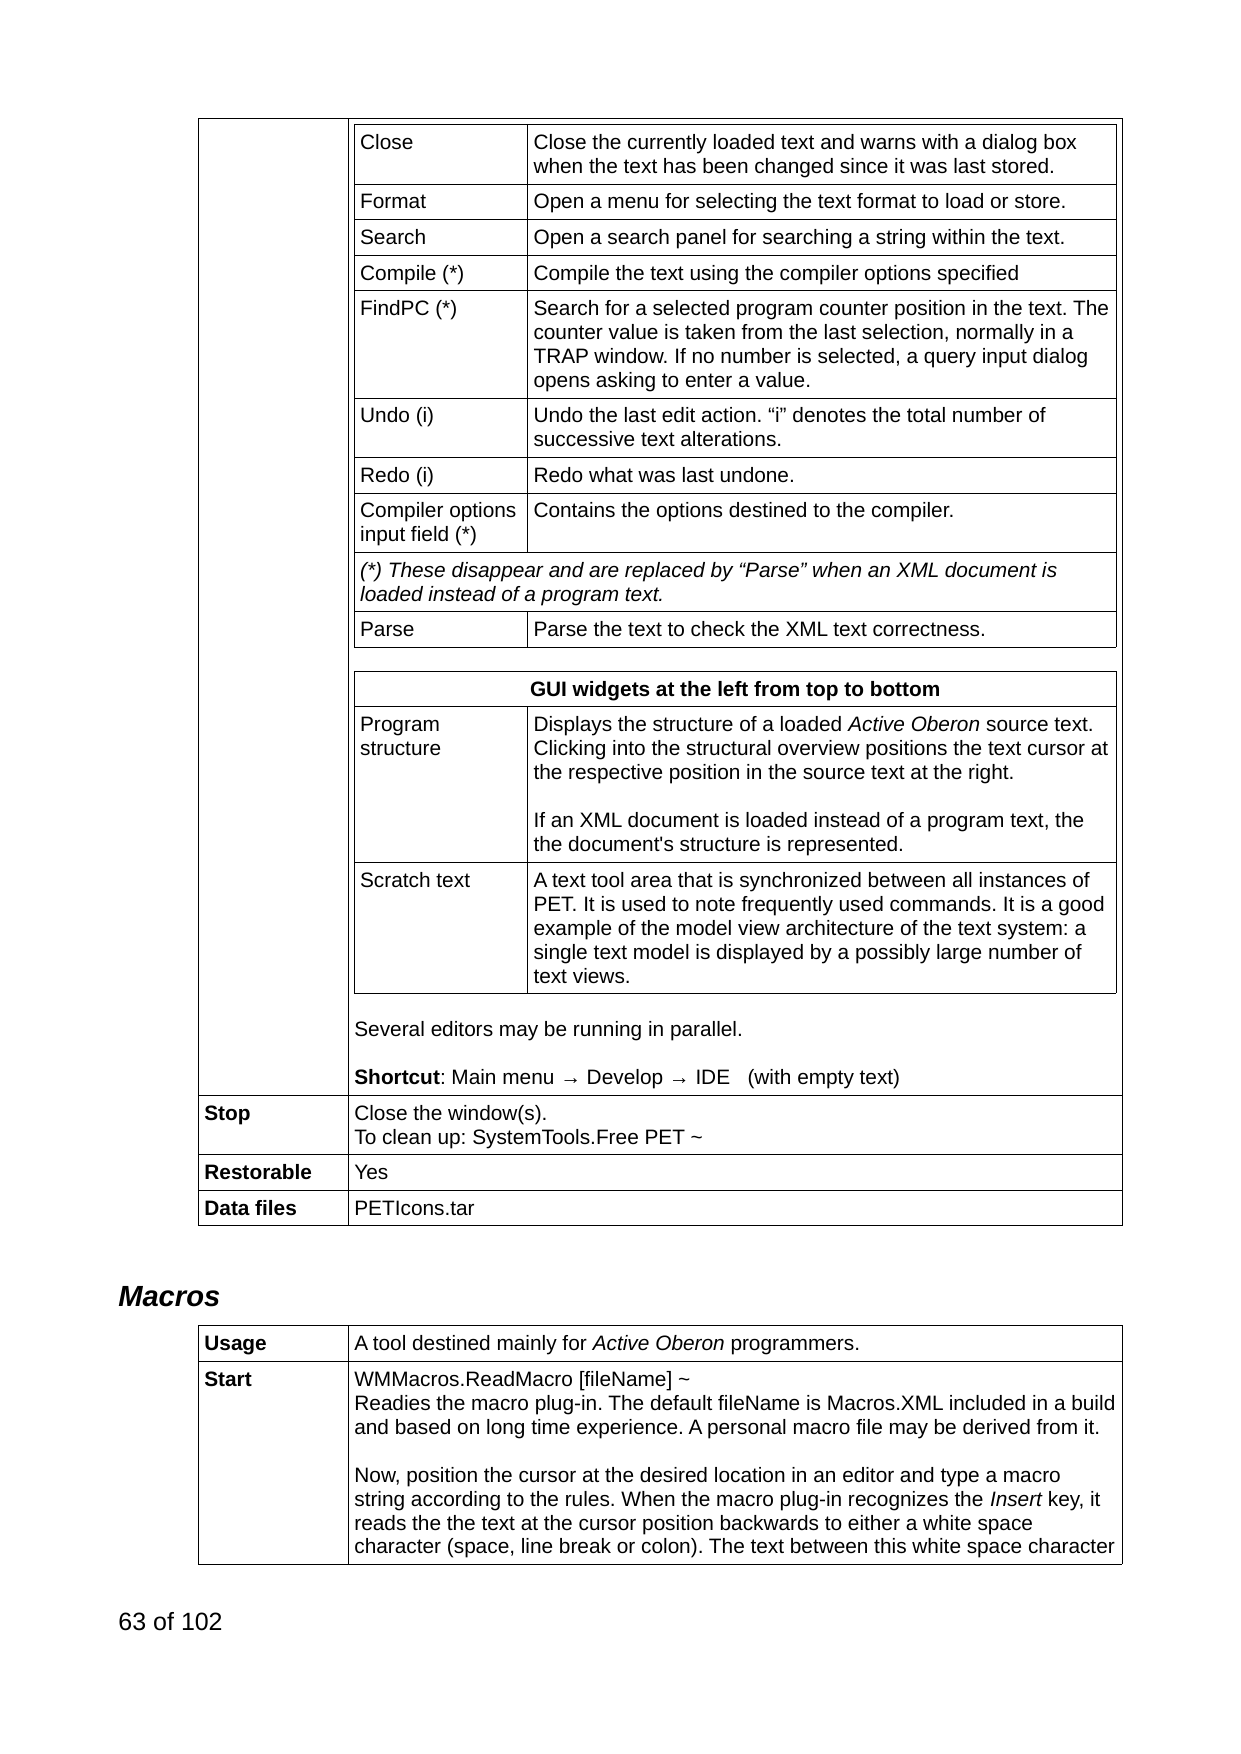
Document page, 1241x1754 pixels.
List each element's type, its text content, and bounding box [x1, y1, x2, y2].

table_cell PETIcons.tar [349, 1191, 1122, 1225]
table_cell Restorable [199, 1155, 348, 1190]
table_cell Open a menu for selecting the text format to load or store. [528, 185, 1116, 219]
table_cell Redo what was last undone. [528, 458, 1116, 492]
table_cell Compile the text using the compiler options specified [528, 256, 1116, 290]
table_header GUI widgets at the left from top to bottom [355, 672, 1116, 706]
table_cell Several editors may be running in parallel. Shortcut: Main menu → Develop → IDE (with empty text) [349, 119, 1122, 1095]
table_cell Start [199, 1362, 348, 1564]
table_cell Contains the options destined to the compiler. [528, 494, 1116, 552]
table_cell Parse the text to check the XML text correctness. [528, 612, 1116, 647]
table_cell A text tool area that is synchronized between all instances of PET. It is used to note frequently used commands. It is a good example of the model view architecture of the text system: a single text model is displayed by a possibly large number of text views. [528, 863, 1116, 993]
table_cell Close [355, 125, 527, 183]
table_cell Redo (i) [355, 458, 527, 492]
table_cell Parse [355, 612, 527, 647]
table_cell Close the currently loaded text and warns with a dialog box when the text has been changed since it was last stored. [528, 125, 1116, 183]
table_cell Stop [199, 1096, 348, 1154]
table_cell Open a search panel for searching a string within the text. [528, 220, 1116, 254]
subtitle Macros [118, 1279, 1122, 1313]
table_cell Displays the structure of a loaded Active Oberon source text. Clicking into the structural overview positions the text cursor at the respective position in the source text at the right. If an XML document is loaded instead of a program text, the the document's structure is represented. [528, 707, 1116, 862]
table_cell Undo the last edit action. “i” denotes the total number of successive text alterations. [528, 399, 1116, 457]
table_cell Data files [199, 1191, 348, 1225]
table_cell [199, 119, 348, 1095]
table_cell Yes [349, 1155, 1122, 1190]
table_header A tool destined mainly for Active Oberon programmers. [349, 1326, 1122, 1361]
table_cell Undo (i) [355, 399, 527, 457]
table_cell Program structure [355, 707, 527, 862]
table_cell (*) These disappear and are replaced by “Parse” when an XML document is loaded instead of a program text. [355, 553, 1116, 611]
table_cell WMMacros.ReadMacro [fileName] ~ Readies the macro plug-in. The default fileName is Macros.XML included in a build and based on long time experience. A personal macro file may be derived from it. Now, position the cursor at the desired location in an editor and type a macro string according to the rules. When the macro plug-in recognizes the Insert key, it reads the the text at the cursor position backwards to either a white space character (space, line break or colon). The text between this white space character [349, 1362, 1122, 1564]
table_cell Close the window(s). To clean up: SystemTools.Free PET ~ [349, 1096, 1122, 1154]
table_cell Compile (*) [355, 256, 527, 290]
table_cell Scratch text [355, 863, 527, 993]
table_header Usage [199, 1326, 348, 1361]
table_cell Compiler options input field (*) [355, 494, 527, 552]
table_cell Search [355, 220, 527, 254]
table_cell Search for a selected program counter position in the text. The counter value is taken from the last selection, normally in a TRAP window. If no number is selected, a query input dialog opens asking to enter a value. [528, 291, 1116, 397]
table_cell Format [355, 185, 527, 219]
table_cell FindPC (*) [355, 291, 527, 397]
